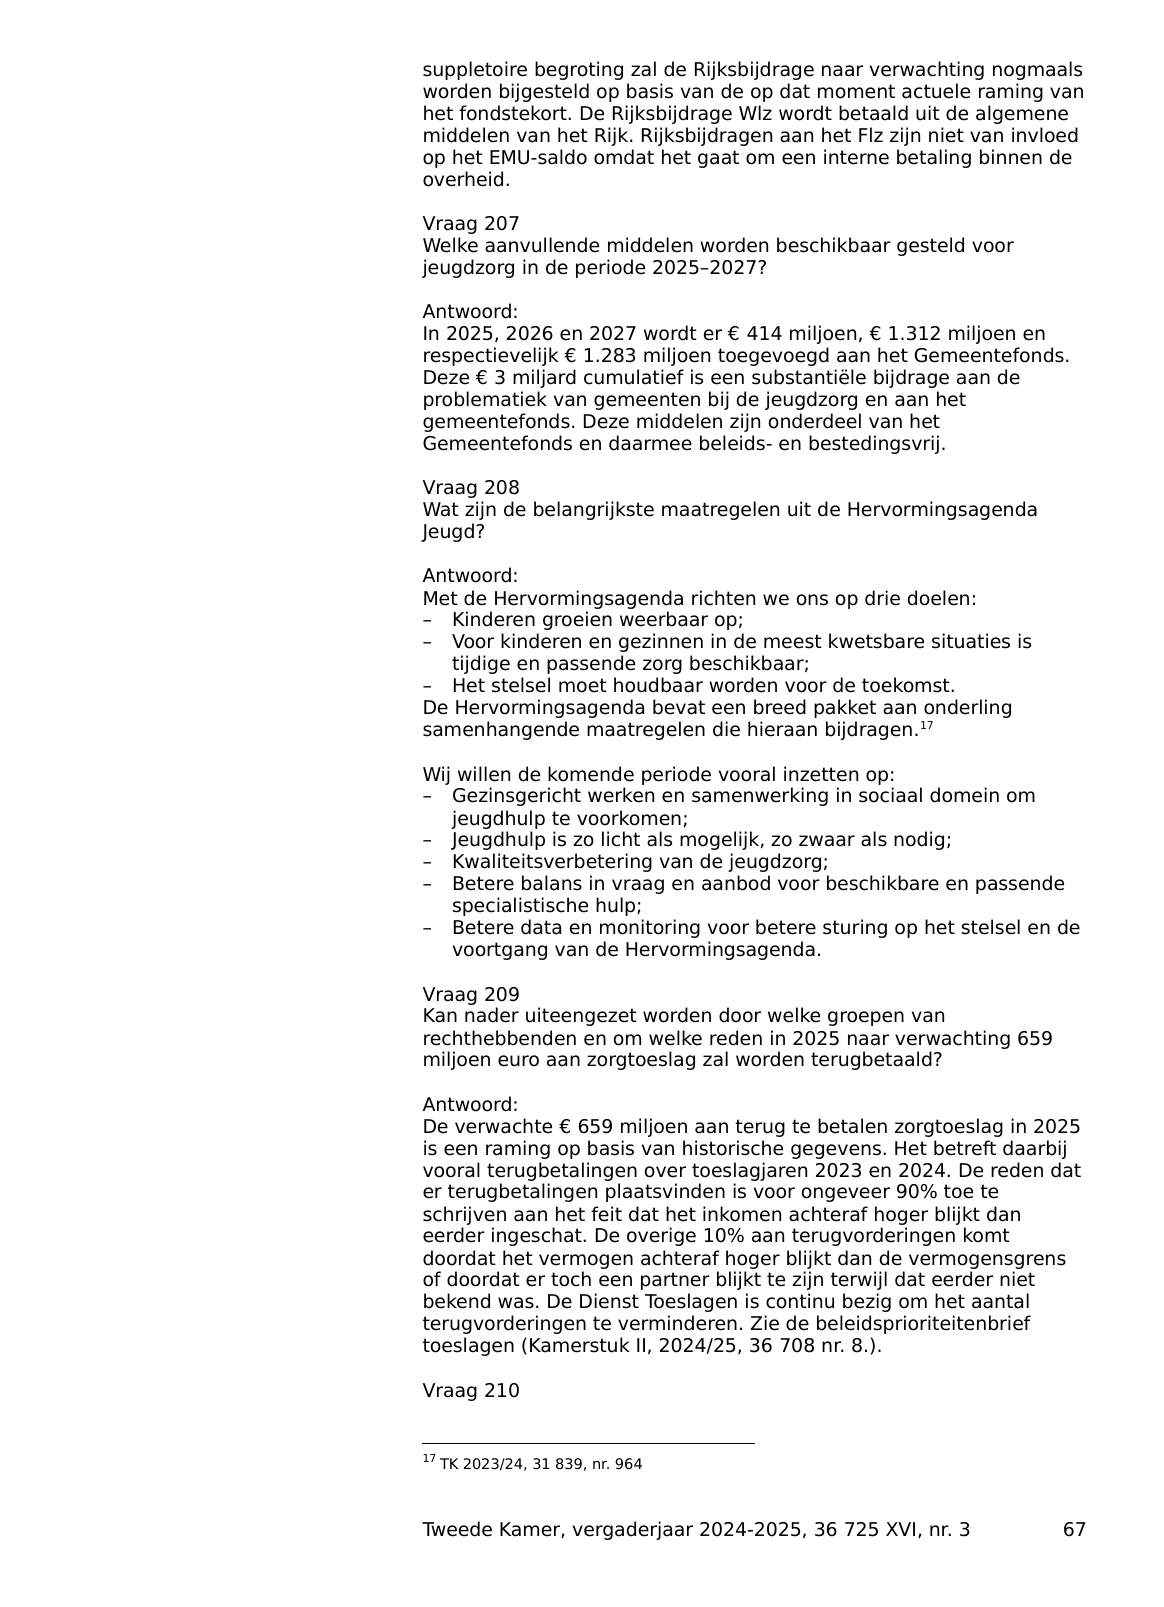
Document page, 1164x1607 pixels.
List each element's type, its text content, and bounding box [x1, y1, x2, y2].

text Vraag 209 [422, 983, 1087, 1005]
text – Voor kinderen en gezinnen in de meest kwetsbare situaties is tijdige en passende zorg beschikbaar; [422, 631, 1087, 675]
text Vraag 210 [422, 1379, 1087, 1401]
text Antwoord: [422, 1093, 1087, 1116]
text – Kinderen groeien weerbaar op; [422, 609, 1087, 631]
text De verwachte € 659 miljoen aan terug te betalen zorgtoeslag in 2025 is een raming op basis van historische gegevens. Het betreft daarbij vooral terugbetalingen over toeslagjaren 2023 en 2024. De reden dat er terugbetalingen plaatsvinden is voor ongeveer 90% toe te schrijven aan het feit dat het inkomen achteraf hoger blijkt dan eerder ingeschat. De overige 10% aan terugvorderingen komt doordat het vermogen achteraf hoger blijkt dan de vermogensgrens of doordat er toch een partner blijkt te zijn terwijl dat eerder niet bekend was. De Dienst Toeslagen is continu bezig om het aantal terugvorderingen te verminderen. Zie de beleidsprioriteitenbrief toeslagen (Kamerstuk II, 2024/25, 36 708 nr. 8.). [422, 1116, 1087, 1357]
text Met de Hervormingsagenda richten we ons op drie doelen: [422, 587, 1087, 609]
text Kan nader uiteengezet worden door welke groepen van rechthebbenden en om welke reden in 2025 naar verwachting 659 miljoen euro aan zorgtoeslag zal worden terugbetaald? [422, 1005, 1087, 1071]
text – Het stelsel moet houdbaar worden voor de toekomst. [422, 675, 1087, 697]
text TK 2023/24, 31 839, nr. 964 [422, 1452, 1087, 1474]
text Wij willen de komende periode vooral inzetten op: [422, 763, 1087, 785]
text In 2025, 2026 en 2027 wordt er € 414 miljoen, € 1.312 miljoen en respectievelijk € 1.283 miljoen toegevoegd aan het Gemeentefonds. Deze € 3 miljard cumulatief is een substantiële bijdrage aan de problematiek van gemeenten bij de jeugdzorg en aan het gemeentefonds. Deze middelen zijn onderdeel van het Gemeentefonds en daarmee beleids- en bestedingsvrij. [422, 323, 1087, 455]
text – Gezinsgericht werken en samenwerking in sociaal domein om jeugdhulp te voorkomen; [422, 785, 1087, 829]
text Antwoord: [422, 565, 1087, 587]
text De Hervormingsagenda bevat een breed pakket aan onderling samenhangende maatregelen die hieraan bijdragen. [422, 697, 1087, 741]
text – Kwaliteitsverbetering van de jeugdzorg; [422, 851, 1087, 873]
text Welke aanvullende middelen worden beschikbaar gesteld voor jeugdzorg in de periode 2025–2027? [422, 235, 1087, 279]
text – Jeugdhulp is zo licht als mogelijk, zo zwaar als nodig; [422, 829, 1087, 851]
text Antwoord: [422, 301, 1087, 323]
text Vraag 208 [422, 477, 1087, 499]
text Vraag 207 [422, 213, 1087, 235]
text – Betere data en monitoring voor betere sturing op het stelsel en de voortgang van de Hervormingsagenda. [422, 917, 1087, 961]
text Wat zijn de belangrijkste maatregelen uit de Hervormingsagenda Jeugd? [422, 499, 1087, 543]
text – Betere balans in vraag en aanbod voor beschikbare en passende specialistische hulp; [422, 873, 1087, 917]
text suppletoire begroting zal de Rijksbijdrage naar verwachting nogmaals worden bijgesteld op basis van de op dat moment actuele raming van het fondstekort. De Rijksbijdrage Wlz wordt betaald uit de algemene middelen van het Rijk. Rijksbijdragen aan het Flz zijn niet van invloed op het EMU-saldo omdat het gaat om een interne betaling binnen de overheid. [422, 59, 1087, 191]
